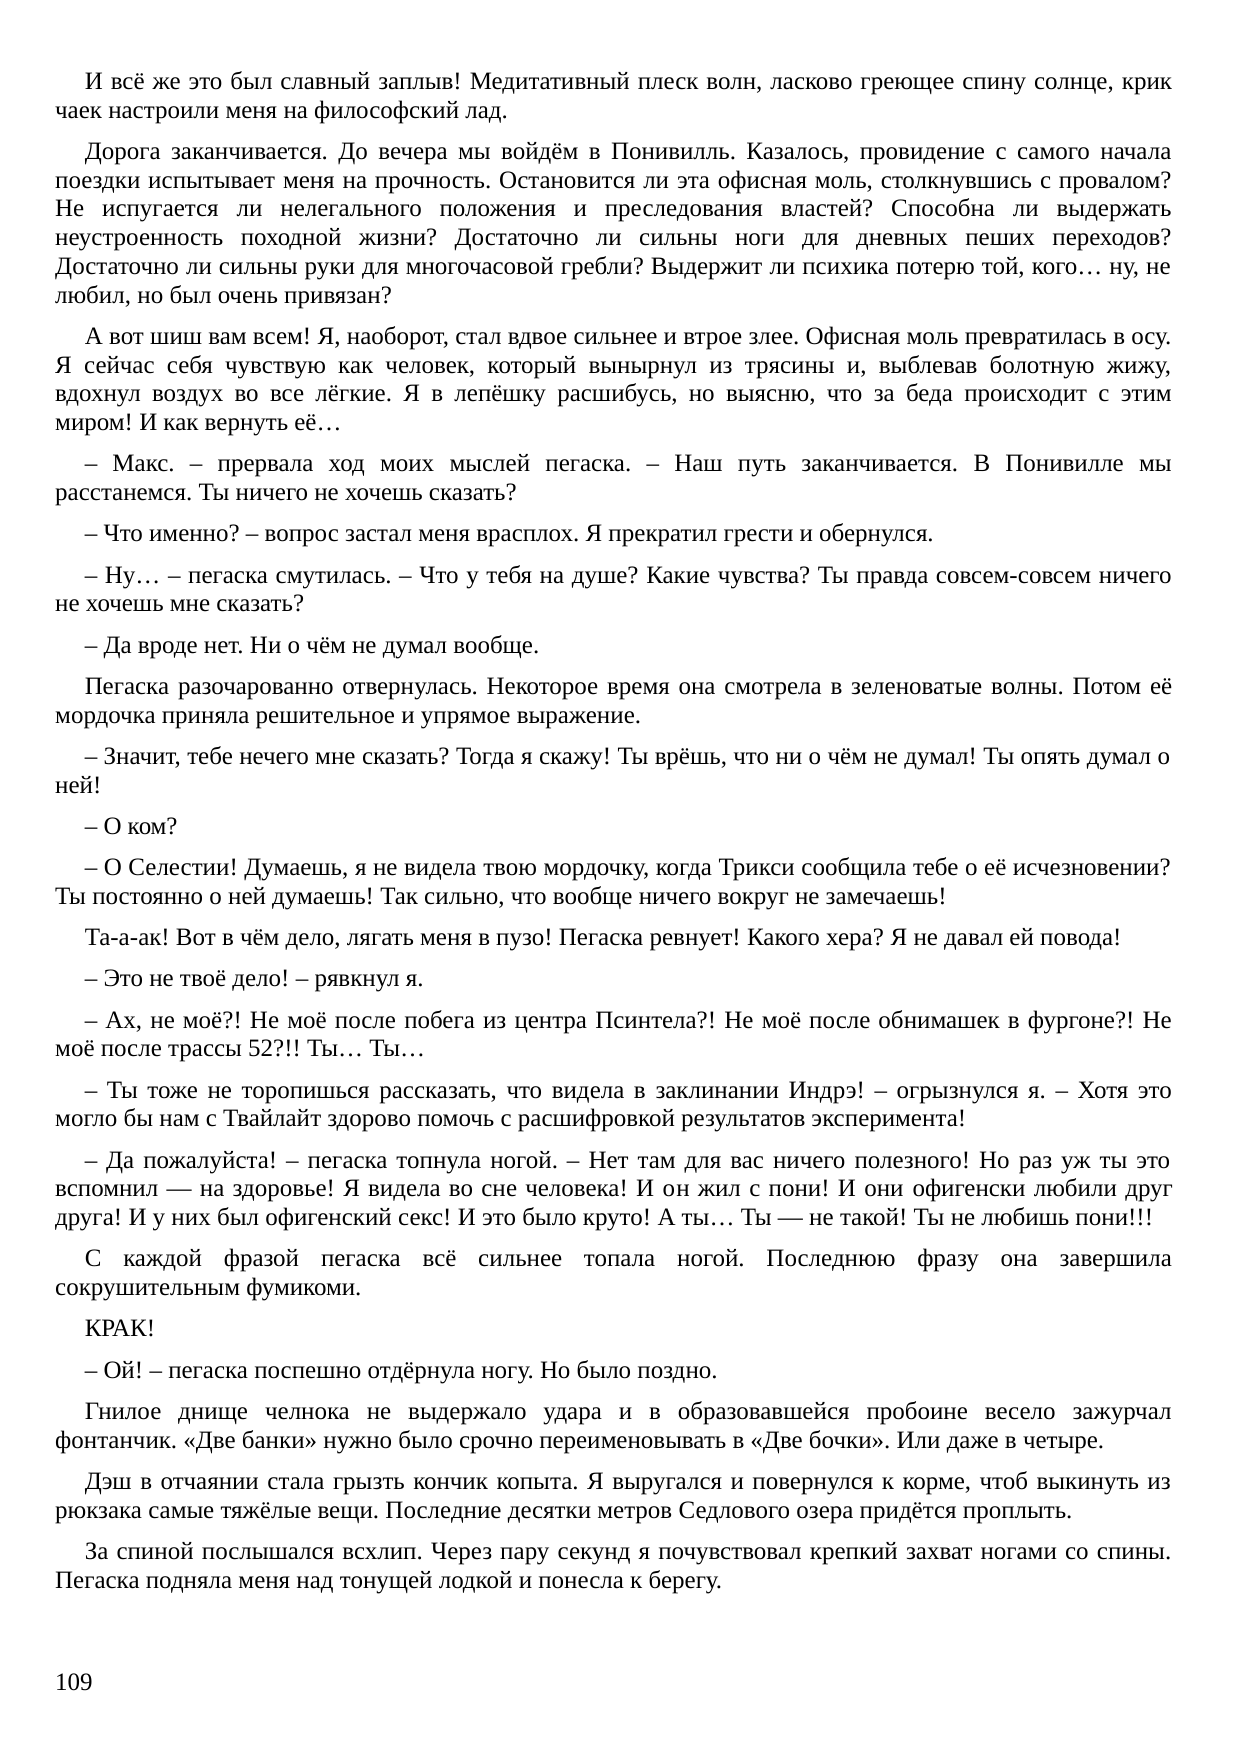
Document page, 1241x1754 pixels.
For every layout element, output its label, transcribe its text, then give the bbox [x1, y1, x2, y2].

text С каждой фразой пегаска всё сильнее топала ногой. Последнюю фразу она завершила сокрушительным фумикоми. [55, 1243, 1173, 1301]
text За спиной послышался всхлип. Через пару секунд я почувствовал крепкий захват ногами со спины. Пегаска подняла меня над тонущей лодкой и понесла к берегу. [55, 1536, 1173, 1593]
text КРАК! [55, 1313, 1173, 1342]
text – Ты тоже не торопишься рассказать, что видела в заклинании Индрэ! – огрызнулся я. – Хотя это могло бы нам с Твайлайт здорово помочь с расшифровкой результатов эксперимента! [55, 1075, 1173, 1132]
text – Что именно? – вопрос застал меня врасплох. Я прекратил грести и обернулся. [55, 518, 1173, 547]
text Пегаска разочарованно отвернулась. Некоторое время она смотрела в зеленоватые волны. Потом её мордочка приняла решительное и упрямое выражение. [55, 671, 1173, 728]
text – Ну… – пегаска смутилась. – Что у тебя на душе? Какие чувства? Ты правда совсем-совсем ничего не хочешь мне сказать? [55, 560, 1173, 617]
text – Да вроде нет. Ни о чём не думал вообще. [55, 630, 1173, 658]
text Дэш в отчаянии стала грызть кончик копыта. Я выругался и повернулся к корме, чтоб выкинуть из рюкзака самые тяжёлые вещи. Последние десятки метров Седлового озера придётся проплыть. [55, 1466, 1173, 1523]
text – Макс. – прервала ход моих мыслей пегаска. – Наш путь заканчивается. В Понивилле мы расстанемся. Ты ничего не хочешь сказать? [55, 448, 1173, 506]
text Дорога заканчивается. До вечера мы войдём в Понивилль. Казалось, провидение с самого начала поездки испытывает меня на прочность. Остановится ли эта офисная моль, столкнувшись с провалом? Не испугается ли нелегального положения и преследования властей? Способна ли выдержать неустроенность походной жизни? Достаточно ли сильны ноги для дневных пеших переходов? Достаточно ли сильны руки для многочасовой гребли? Выдержит ли психика потерю той, кого… ну, не любил, но был очень привязан? [55, 136, 1173, 308]
text И всё же это был славный заплыв! Медитативный плеск волн, ласково греющее спину солнце, крик чаек настроили меня на философский лад. [55, 66, 1173, 123]
text А вот шиш вам всем! Я, наоборот, стал вдвое сильнее и втрое злее. Офисная моль превратилась в осу. Я сейчас себя чувствую как человек, который вынырнул из трясины и, выблевав болотную жижу, вдохнул воздух во все лёгкие. Я в лепёшку расшибусь, но выясню, что за беда происходит с этим миром! И как вернуть её… [55, 321, 1173, 436]
text Гнилое днище челнока не выдержало удара и в образовавшейся пробоине весело зажурчал фонтанчик. «Две банки» нужно было срочно переименовывать в «Две бочки». Или даже в четыре. [55, 1396, 1173, 1453]
text Та-а-ак! Вот в чём дело, лягать меня в пузо! Пегаска ревнует! Какого хера? Я не давал ей повода! [55, 922, 1173, 951]
text – О ком? [55, 811, 1173, 840]
text – Это не твоё дело! – рявкнул я. [55, 963, 1173, 992]
text – Ой! – пегаска поспешно отдёрнула ногу. Но было поздно. [55, 1355, 1173, 1383]
text – Ах, не моё?! Не моё после побега из центра Псинтела?! Не моё после обнимашек в фургоне?! Не моё после трассы 52?!! Ты… Ты… [55, 1005, 1173, 1062]
text – Значит, тебе нечего мне сказать? Тогда я скажу! Ты врёшь, что ни о чём не думал! Ты опять думал о ней! [55, 741, 1173, 798]
text – Да пожалуйста! – пегаска топнула ногой. – Нет там для вас ничего полезного! Но раз уж ты это вспомнил — на здоровье! Я видела во сне человека! И он жил с пони! И они офигенски любили друг друга! И у них был офигенский секс! И это было круто! А ты… Ты — не такой! Ты не любишь пони!!! [55, 1145, 1173, 1231]
text – О Селестии! Думаешь, я не видела твою мордочку, когда Трикси сообщила тебе о её исчезновении? Ты постоянно о ней думаешь! Так сильно, что вообще ничего вокруг не замечаешь! [55, 852, 1173, 910]
